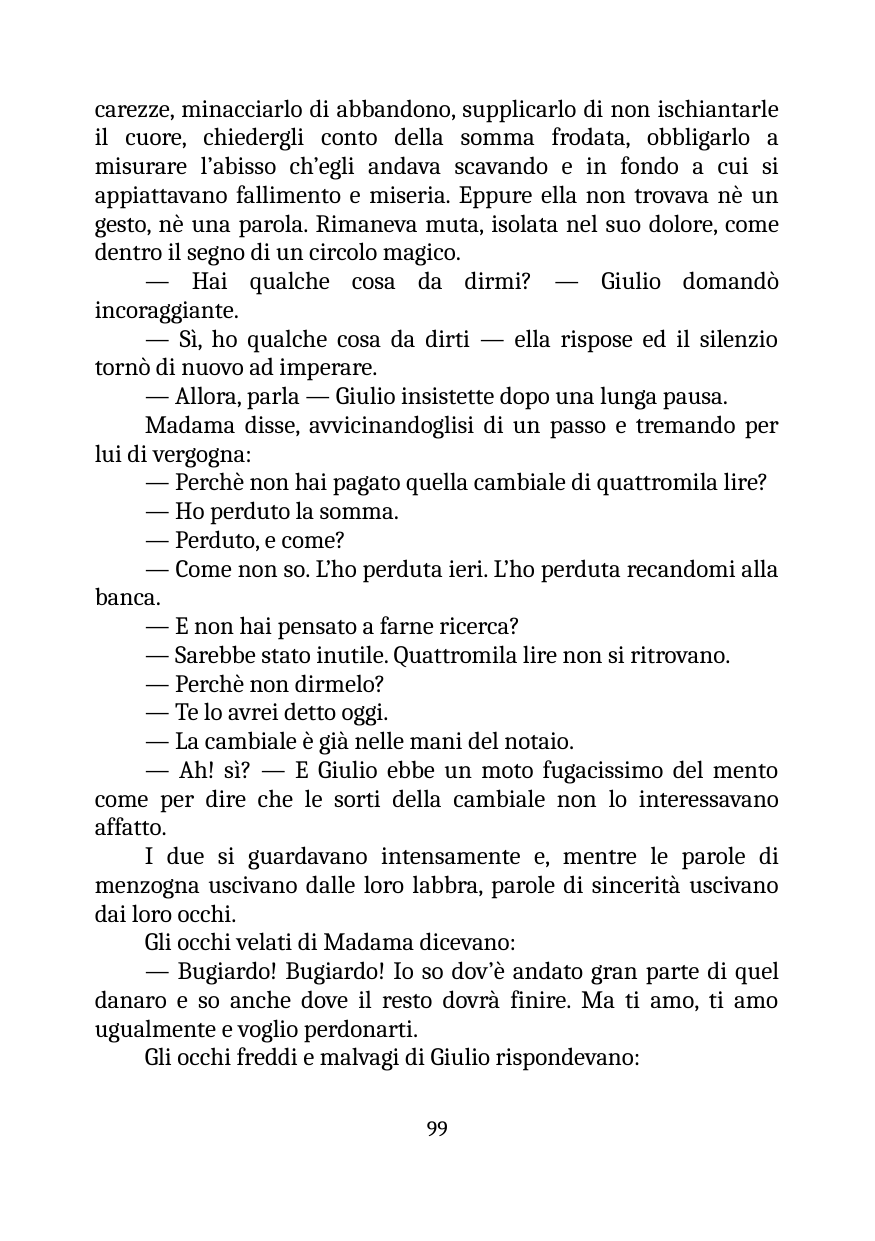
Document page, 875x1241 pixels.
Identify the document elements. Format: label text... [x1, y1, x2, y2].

text I due si guardavano intensamente e, mentre le parole di menzogna uscivano dalle loro labbra, parole di sincerità uscivano dai loro occhi. [94, 842, 779, 928]
text Gli occhi velati di Madama dicevano: [94, 928, 779, 957]
text — Perchè non dirmelo? [94, 669, 779, 698]
text — Perduto, e come? [94, 526, 779, 554]
text — La cambiale è già nelle mani del notaio. [94, 727, 779, 756]
text Gli occhi freddi e malvagi di Giulio rispondevano: [94, 1043, 779, 1072]
text — Ho perduto la somma. [94, 497, 779, 526]
text — Te lo avrei detto oggi. [94, 698, 779, 727]
text — Bugiardo! Bugiardo! Io so dov’è andato gran parte di quel danaro e so anche dove il resto dovrà finire. Ma ti amo, ti amo ugualmente e voglio perdonarti. [94, 957, 779, 1043]
text — Hai qualche cosa da dirmi? — Giulio domandò incoraggiante. [94, 267, 779, 324]
text — Come non so. L’ho perduta ieri. L’ho perduta recandomi alla banca. [94, 554, 779, 612]
text Madama disse, avvicinandoglisi di un passo e tremando per lui di vergogna: [94, 411, 779, 468]
text — Allora, parla — Giulio insistette dopo una lunga pausa. [94, 382, 779, 411]
text — Sì, ho qualche cosa da dirti — ella rispose ed il silenzio tornò di nuovo ad imperare. [94, 324, 779, 382]
text — Sarebbe stato inutile. Quattromila lire non si ritrovano. [94, 641, 779, 669]
text — E non hai pensato a farne ricerca? [94, 612, 779, 641]
text — Perchè non hai pagato quella cambiale di quattromila lire? [94, 468, 779, 497]
text carezze, minacciarlo di abbandono, supplicarlo di non ischiantarle il cuore, chiedergli conto della somma frodata, obbligarlo a misurare l’abisso ch’egli andava scavando e in fondo a cui si appiattavano fallimento e miseria. Eppure ella non trovava nè un gesto, nè una parola. Rimaneva muta, isolata nel suo dolore, come dentro il segno di un circolo magico. [94, 94, 779, 267]
text — Ah! sì? — E Giulio ebbe un moto fugacissimo del mento come per dire che le sorti della cambiale non lo interessavano affatto. [94, 756, 779, 842]
